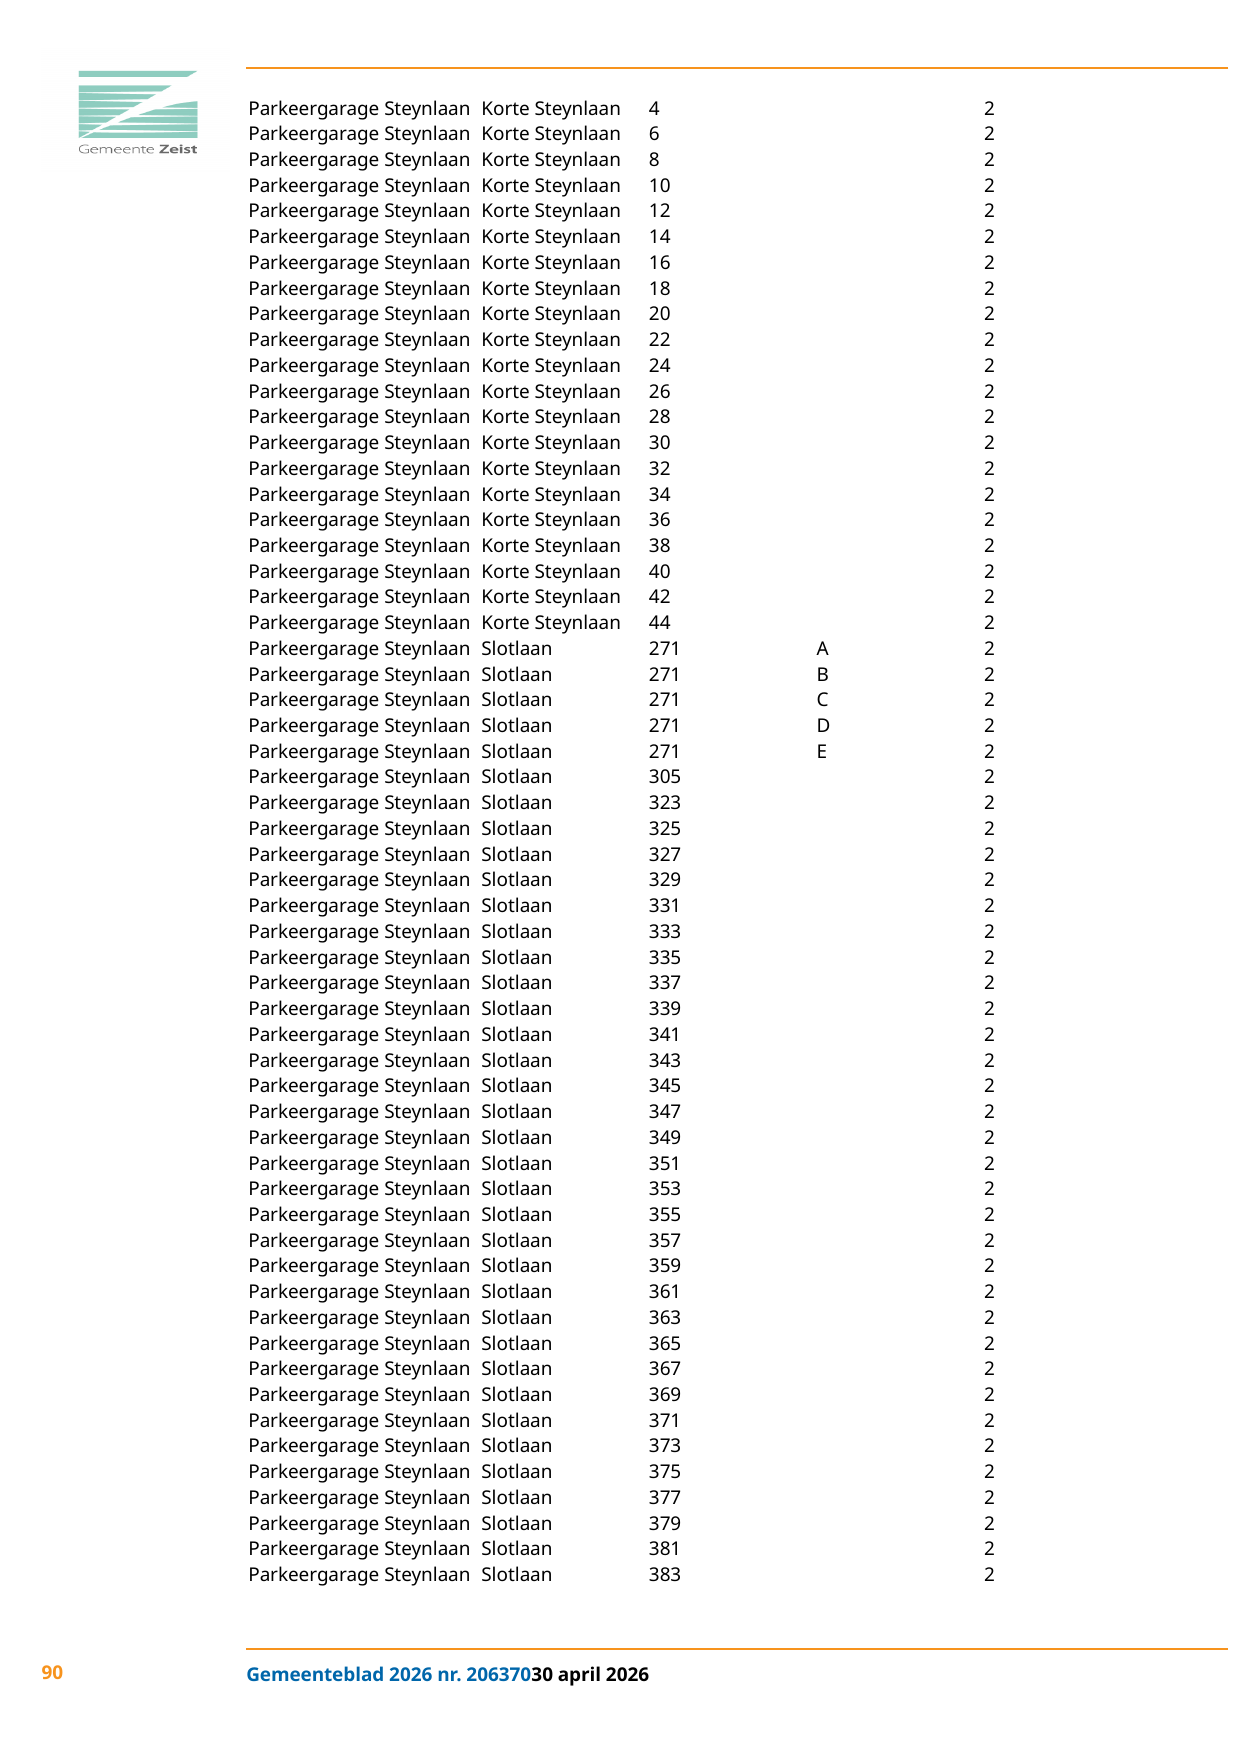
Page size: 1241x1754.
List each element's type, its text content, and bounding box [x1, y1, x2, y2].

table_cell Parkeergarage Steynlaan [248, 635, 481, 661]
table_cell 44 [649, 609, 816, 635]
table_cell 369 [649, 1381, 816, 1407]
table_cell Parkeergarage Steynlaan [248, 1073, 481, 1098]
table_cell 2 [984, 1021, 1152, 1047]
table_cell Parkeergarage Steynlaan [248, 172, 481, 198]
table_cell 2 [984, 1150, 1152, 1175]
table_cell Parkeergarage Steynlaan [248, 609, 481, 635]
table_cell 2 [984, 481, 1152, 506]
table_cell [816, 1278, 984, 1304]
table_cell 2 [984, 1407, 1152, 1433]
table_cell Slotlaan [481, 918, 649, 944]
table_cell 2 [984, 326, 1152, 352]
table_cell 381 [649, 1536, 816, 1561]
table_cell Parkeergarage Steynlaan [248, 712, 481, 738]
table_cell 2 [984, 609, 1152, 635]
table_cell Parkeergarage Steynlaan [248, 1407, 481, 1433]
table_cell Slotlaan [481, 1021, 649, 1047]
table_cell [816, 1356, 984, 1381]
table_cell [816, 1304, 984, 1330]
table_cell Slotlaan [481, 764, 649, 789]
table_cell [816, 893, 984, 918]
table_cell 2 [984, 146, 1152, 172]
table_cell Korte Steynlaan [481, 404, 649, 429]
table_cell 36 [649, 506, 816, 532]
table_cell B [816, 661, 984, 687]
table_cell 2 [984, 841, 1152, 867]
table_cell 2 [984, 687, 1152, 712]
table_cell 2 [984, 1304, 1152, 1330]
table_cell [816, 867, 984, 892]
table_cell Parkeergarage Steynlaan [248, 970, 481, 995]
table_cell Korte Steynlaan [481, 275, 649, 301]
table_cell 329 [649, 867, 816, 892]
table_cell [816, 378, 984, 403]
table_cell 2 [984, 1459, 1152, 1484]
table_cell [816, 841, 984, 867]
table_cell Korte Steynlaan [481, 378, 649, 403]
table_cell 2 [984, 249, 1152, 275]
picture [41, 47, 231, 172]
table_cell 40 [649, 558, 816, 584]
table_cell 2 [984, 1510, 1152, 1536]
table_cell Parkeergarage Steynlaan [248, 1459, 481, 1484]
table_cell Parkeergarage Steynlaan [248, 764, 481, 789]
table_cell Parkeergarage Steynlaan [248, 455, 481, 481]
table_cell Parkeergarage Steynlaan [248, 506, 481, 532]
table_cell Parkeergarage Steynlaan [248, 404, 481, 429]
table_cell Parkeergarage Steynlaan [248, 326, 481, 352]
table_cell Parkeergarage Steynlaan [248, 1381, 481, 1407]
table_cell 271 [649, 712, 816, 738]
table_cell 341 [649, 1021, 816, 1047]
table_cell 2 [984, 764, 1152, 789]
table_cell [816, 455, 984, 481]
table_cell 2 [984, 1381, 1152, 1407]
table_cell 6 [649, 121, 816, 146]
table_cell Parkeergarage Steynlaan [248, 275, 481, 301]
table_cell 2 [984, 1278, 1152, 1304]
table_cell 271 [649, 738, 816, 764]
table_cell [816, 584, 984, 609]
table_cell 305 [649, 764, 816, 789]
table_cell 351 [649, 1150, 816, 1175]
table_cell Parkeergarage Steynlaan [248, 1484, 481, 1510]
table_cell 42 [649, 584, 816, 609]
table_cell Parkeergarage Steynlaan [248, 995, 481, 1021]
table_cell [816, 764, 984, 789]
table_cell Slotlaan [481, 1073, 649, 1098]
table_cell 359 [649, 1253, 816, 1278]
table_cell 2 [984, 532, 1152, 558]
table_cell Parkeergarage Steynlaan [248, 352, 481, 378]
table_cell Slotlaan [481, 635, 649, 661]
table_cell [816, 146, 984, 172]
table_cell Parkeergarage Steynlaan [248, 198, 481, 223]
table_cell 2 [984, 995, 1152, 1021]
table_cell 2 [984, 378, 1152, 403]
table_cell 2 [984, 275, 1152, 301]
table_cell Parkeergarage Steynlaan [248, 790, 481, 815]
table_cell 2 [984, 1227, 1152, 1253]
table_cell Parkeergarage Steynlaan [248, 815, 481, 841]
table_cell 325 [649, 815, 816, 841]
table_cell Slotlaan [481, 815, 649, 841]
table_cell 2 [984, 198, 1152, 223]
table_cell Parkeergarage Steynlaan [248, 1278, 481, 1304]
table_cell 343 [649, 1047, 816, 1072]
table_cell 271 [649, 635, 816, 661]
table_cell Slotlaan [481, 1278, 649, 1304]
table_cell 2 [984, 506, 1152, 532]
table_cell Parkeergarage Steynlaan [248, 95, 481, 121]
table_cell [816, 326, 984, 352]
table_cell 2 [984, 815, 1152, 841]
table_cell Parkeergarage Steynlaan [248, 841, 481, 867]
table_cell 2 [984, 1124, 1152, 1150]
table_cell Parkeergarage Steynlaan [248, 1047, 481, 1072]
table_cell [816, 1407, 984, 1433]
table_cell Korte Steynlaan [481, 455, 649, 481]
table_cell Parkeergarage Steynlaan [248, 1304, 481, 1330]
table_cell Parkeergarage Steynlaan [248, 532, 481, 558]
table_cell 26 [649, 378, 816, 403]
table_cell 2 [984, 352, 1152, 378]
table_cell Korte Steynlaan [481, 95, 649, 121]
table_cell 357 [649, 1227, 816, 1253]
table_cell Slotlaan [481, 687, 649, 712]
table_cell Parkeergarage Steynlaan [248, 1356, 481, 1381]
table_cell Slotlaan [481, 790, 649, 815]
table_cell A [816, 635, 984, 661]
table_cell 2 [984, 172, 1152, 198]
table_cell [816, 481, 984, 506]
table_cell [816, 944, 984, 969]
table_cell Korte Steynlaan [481, 584, 649, 609]
table_cell Parkeergarage Steynlaan [248, 1175, 481, 1201]
table_cell Parkeergarage Steynlaan [248, 1227, 481, 1253]
table_cell Slotlaan [481, 1459, 649, 1484]
table_cell Slotlaan [481, 1175, 649, 1201]
table_cell Korte Steynlaan [481, 506, 649, 532]
table_cell 2 [984, 455, 1152, 481]
table_cell Korte Steynlaan [481, 429, 649, 455]
table_cell 383 [649, 1561, 816, 1587]
table_cell Slotlaan [481, 867, 649, 892]
table_cell Slotlaan [481, 1484, 649, 1510]
table_cell Slotlaan [481, 1330, 649, 1356]
table_cell 2 [984, 224, 1152, 249]
table_cell Slotlaan [481, 1510, 649, 1536]
table_cell Slotlaan [481, 841, 649, 867]
table_cell Slotlaan [481, 1098, 649, 1124]
table_cell 2 [984, 1484, 1152, 1510]
table_cell Parkeergarage Steynlaan [248, 121, 481, 146]
table_cell 349 [649, 1124, 816, 1150]
table_cell [816, 1124, 984, 1150]
table_cell Slotlaan [481, 1253, 649, 1278]
table_cell Parkeergarage Steynlaan [248, 867, 481, 892]
table_cell Parkeergarage Steynlaan [248, 1433, 481, 1458]
table_cell [816, 532, 984, 558]
table_cell 373 [649, 1433, 816, 1458]
table_cell Korte Steynlaan [481, 301, 649, 326]
table_cell [816, 1201, 984, 1227]
table_cell Slotlaan [481, 1561, 649, 1587]
table_cell [816, 918, 984, 944]
table_cell 32 [649, 455, 816, 481]
table_cell Parkeergarage Steynlaan [248, 918, 481, 944]
table_cell 371 [649, 1407, 816, 1433]
table_cell 2 [984, 635, 1152, 661]
table_cell [816, 1459, 984, 1484]
table_cell Korte Steynlaan [481, 558, 649, 584]
table_cell 2 [984, 1201, 1152, 1227]
table_cell [816, 1175, 984, 1201]
table_cell Parkeergarage Steynlaan [248, 944, 481, 969]
table_cell [816, 1073, 984, 1098]
table_cell 335 [649, 944, 816, 969]
table_cell Slotlaan [481, 995, 649, 1021]
table_cell 271 [649, 687, 816, 712]
table_cell 2 [984, 1253, 1152, 1278]
table_cell 333 [649, 918, 816, 944]
table_cell E [816, 738, 984, 764]
table_cell 2 [984, 404, 1152, 429]
table_cell [816, 609, 984, 635]
table_cell 22 [649, 326, 816, 352]
table_cell 377 [649, 1484, 816, 1510]
table_cell 2 [984, 1175, 1152, 1201]
table_cell Parkeergarage Steynlaan [248, 1098, 481, 1124]
table_cell 2 [984, 738, 1152, 764]
table_cell 2 [984, 1330, 1152, 1356]
table_cell 4 [649, 95, 816, 121]
table_cell [816, 1330, 984, 1356]
table_cell 2 [984, 301, 1152, 326]
table_cell Parkeergarage Steynlaan [248, 584, 481, 609]
table_cell [816, 1484, 984, 1510]
table_cell 2 [984, 1356, 1152, 1381]
table_cell [816, 790, 984, 815]
table_cell [816, 506, 984, 532]
table_cell Parkeergarage Steynlaan [248, 661, 481, 687]
table_cell 2 [984, 1098, 1152, 1124]
table_cell [816, 429, 984, 455]
table_cell [816, 970, 984, 995]
table_cell [816, 995, 984, 1021]
table_cell Parkeergarage Steynlaan [248, 378, 481, 403]
table_cell Slotlaan [481, 893, 649, 918]
table_cell Parkeergarage Steynlaan [248, 1510, 481, 1536]
table_cell 30 [649, 429, 816, 455]
table_cell Korte Steynlaan [481, 609, 649, 635]
table_cell 345 [649, 1073, 816, 1098]
table_cell Slotlaan [481, 1304, 649, 1330]
table_cell [816, 1227, 984, 1253]
table_cell [816, 352, 984, 378]
table_cell 323 [649, 790, 816, 815]
table_cell Korte Steynlaan [481, 172, 649, 198]
table_cell Parkeergarage Steynlaan [248, 1561, 481, 1587]
table_cell Parkeergarage Steynlaan [248, 893, 481, 918]
table_cell Parkeergarage Steynlaan [248, 1150, 481, 1175]
table_cell 18 [649, 275, 816, 301]
table_cell 38 [649, 532, 816, 558]
table_cell Korte Steynlaan [481, 146, 649, 172]
table_cell 2 [984, 1561, 1152, 1587]
table_cell [816, 1021, 984, 1047]
table_cell Slotlaan [481, 1227, 649, 1253]
table_cell 365 [649, 1330, 816, 1356]
table_cell 363 [649, 1304, 816, 1330]
table_cell Parkeergarage Steynlaan [248, 249, 481, 275]
table_cell 331 [649, 893, 816, 918]
table_cell Parkeergarage Steynlaan [248, 1201, 481, 1227]
table_cell 2 [984, 712, 1152, 738]
table_cell 2 [984, 95, 1152, 121]
table_cell [816, 404, 984, 429]
table_cell [816, 301, 984, 326]
table_cell [816, 558, 984, 584]
table_cell 2 [984, 970, 1152, 995]
table_cell Slotlaan [481, 1381, 649, 1407]
table_cell 271 [649, 661, 816, 687]
table_cell Korte Steynlaan [481, 352, 649, 378]
table_cell Korte Steynlaan [481, 198, 649, 223]
table_cell Slotlaan [481, 1356, 649, 1381]
table_cell 8 [649, 146, 816, 172]
table_cell 2 [984, 918, 1152, 944]
table_cell 2 [984, 1536, 1152, 1561]
table_cell Slotlaan [481, 1433, 649, 1458]
table_cell 16 [649, 249, 816, 275]
table_cell [816, 172, 984, 198]
table_cell 2 [984, 661, 1152, 687]
table_cell 361 [649, 1278, 816, 1304]
table_cell 337 [649, 970, 816, 995]
table_cell Parkeergarage Steynlaan [248, 1124, 481, 1150]
table_cell 2 [984, 1047, 1152, 1072]
table_cell [816, 1381, 984, 1407]
table_cell Korte Steynlaan [481, 121, 649, 146]
table_cell [816, 275, 984, 301]
table_cell 2 [984, 1073, 1152, 1098]
table_cell 2 [984, 1433, 1152, 1458]
table_cell [816, 95, 984, 121]
table_cell 2 [984, 790, 1152, 815]
table_cell Parkeergarage Steynlaan [248, 146, 481, 172]
table_cell 355 [649, 1201, 816, 1227]
table_cell Parkeergarage Steynlaan [248, 481, 481, 506]
table_cell Slotlaan [481, 1124, 649, 1150]
table_cell Slotlaan [481, 712, 649, 738]
table_cell Slotlaan [481, 661, 649, 687]
table_cell Slotlaan [481, 1407, 649, 1433]
table_cell 2 [984, 867, 1152, 892]
table_cell 2 [984, 558, 1152, 584]
table_cell [816, 249, 984, 275]
table_cell Parkeergarage Steynlaan [248, 224, 481, 249]
table_cell 34 [649, 481, 816, 506]
table_cell 2 [984, 121, 1152, 146]
table_cell 20 [649, 301, 816, 326]
table_cell 24 [649, 352, 816, 378]
table_cell 28 [649, 404, 816, 429]
table_cell C [816, 687, 984, 712]
table_cell 379 [649, 1510, 816, 1536]
table_cell 327 [649, 841, 816, 867]
table_cell [816, 224, 984, 249]
table_cell Slotlaan [481, 1201, 649, 1227]
table_cell [816, 121, 984, 146]
table_cell Korte Steynlaan [481, 481, 649, 506]
table_cell Korte Steynlaan [481, 249, 649, 275]
table_cell 2 [984, 893, 1152, 918]
table_cell Parkeergarage Steynlaan [248, 301, 481, 326]
table_cell Parkeergarage Steynlaan [248, 1536, 481, 1561]
table_cell Slotlaan [481, 1536, 649, 1561]
table_cell Parkeergarage Steynlaan [248, 1330, 481, 1356]
table_cell 14 [649, 224, 816, 249]
table_cell Slotlaan [481, 944, 649, 969]
table_cell Parkeergarage Steynlaan [248, 1021, 481, 1047]
table_cell [816, 1536, 984, 1561]
table_cell [816, 1150, 984, 1175]
table_cell 375 [649, 1459, 816, 1484]
table_cell [816, 815, 984, 841]
table_cell [816, 1561, 984, 1587]
table_cell 2 [984, 429, 1152, 455]
table_cell Parkeergarage Steynlaan [248, 687, 481, 712]
table_cell Parkeergarage Steynlaan [248, 429, 481, 455]
table_cell Korte Steynlaan [481, 224, 649, 249]
table_cell Parkeergarage Steynlaan [248, 738, 481, 764]
table_cell [816, 1253, 984, 1278]
table_cell Korte Steynlaan [481, 326, 649, 352]
table_cell 10 [649, 172, 816, 198]
table_cell Slotlaan [481, 1150, 649, 1175]
table_cell 339 [649, 995, 816, 1021]
table_cell 12 [649, 198, 816, 223]
table_cell Parkeergarage Steynlaan [248, 558, 481, 584]
table_cell D [816, 712, 984, 738]
table_cell Slotlaan [481, 970, 649, 995]
table_cell 2 [984, 944, 1152, 969]
table_cell 347 [649, 1098, 816, 1124]
table_cell [816, 1433, 984, 1458]
table_cell Slotlaan [481, 738, 649, 764]
table_cell Parkeergarage Steynlaan [248, 1253, 481, 1278]
table_cell 353 [649, 1175, 816, 1201]
table_cell [816, 1098, 984, 1124]
table_cell 2 [984, 584, 1152, 609]
table_cell 367 [649, 1356, 816, 1381]
table_cell Slotlaan [481, 1047, 649, 1072]
table_cell [816, 1510, 984, 1536]
table_cell [816, 1047, 984, 1072]
table_cell [816, 198, 984, 223]
table_cell Korte Steynlaan [481, 532, 649, 558]
